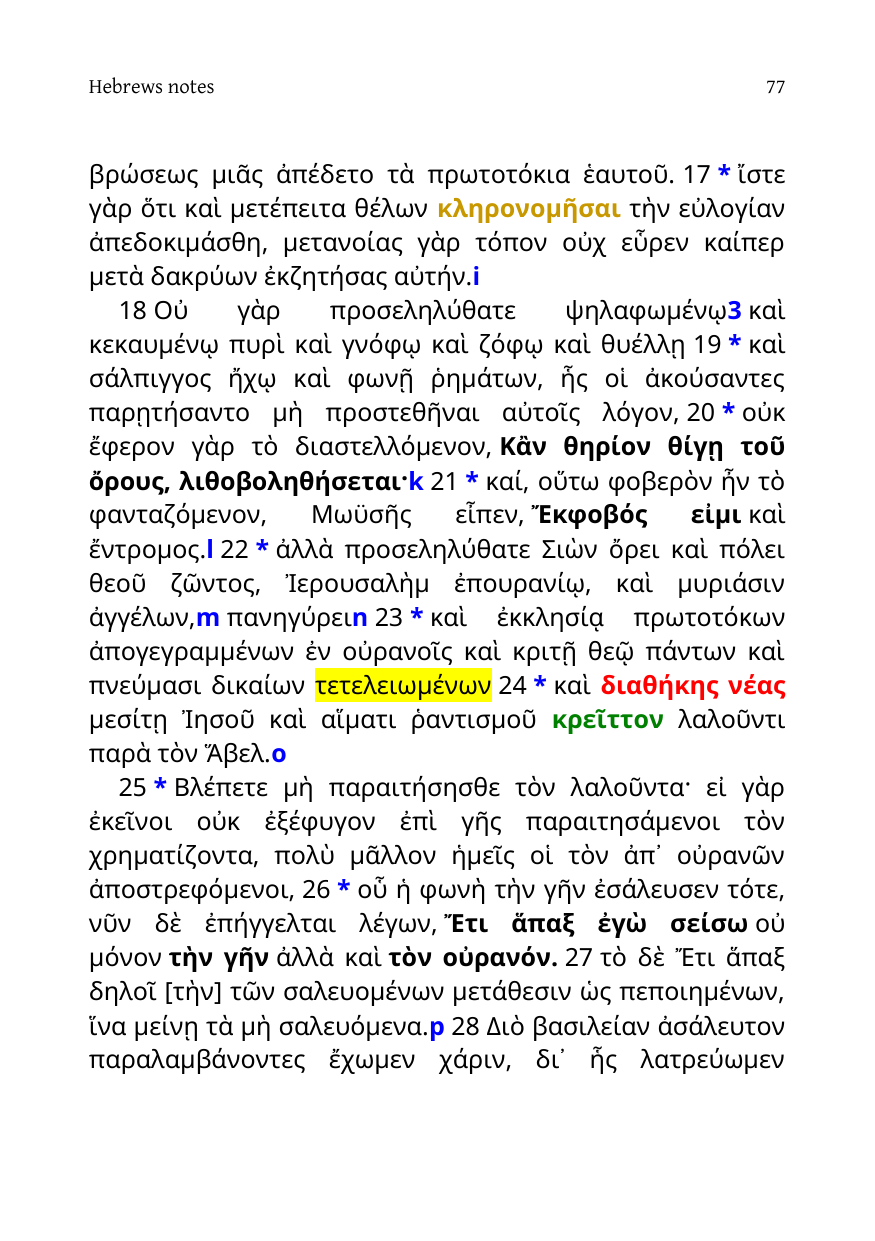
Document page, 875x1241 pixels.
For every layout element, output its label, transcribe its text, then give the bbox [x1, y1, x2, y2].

text 25 * Βλέπετε μὴ παραιτήσησθε τὸν λαλοῦντα· εἰ γὰρ ἐκεῖνοι οὐκ ἐξέφυγον ἐπὶ γῆς παραιτησάμενοι τὸν χρηματίζοντα, πολὺ μᾶλλον ἡμεῖς οἱ τὸν ἀπ᾽ οὐρανῶν ἀποστρεφόμενοι, 26 * οὗ ἡ φωνὴ τὴν γῆν ἐσάλευσεν τότε, νῦν δὲ ἐπήγγελται λέγων, Ἔτι ἅπαξ ἐγὼ σείσω οὐ μόνον τὴν γῆν ἀλλὰ καὶ τὸν οὐρανόν. 27 τὸ δὲ Ἔτι ἅπαξ δηλοῖ [τὴν] τῶν σαλευομένων μετάθεσιν ὡς πεποιημένων, ἵνα μείνῃ τὰ μὴ σαλευόμενα.p 28 Διὸ βασιλείαν ἀσάλευτον παραλαμβάνοντες ἔχωμεν χάριν, δι᾽ ἧς λατρεύωμεν [89, 770, 785, 1076]
text βρώσεως μιᾶς ἀπέδετο τὰ πρωτοτόκια ἑαυτοῦ. 17 * ἴστε γὰρ ὅτι καὶ μετέπειτα θέλων κληρονομῆσαι τὴν εὐλογίαν ἀπεδοκιμάσθη, μετανοίας γὰρ τόπον οὐχ εὗρεν καίπερ μετὰ δακρύων ἐκζητήσας αὐτήν.i [89, 157, 785, 293]
text 18 Οὐ γὰρ προσεληλύθατε ψηλαφωμένῳ3 καὶ κεκαυμένῳ πυρὶ καὶ γνόφῳ καὶ ζόφῳ καὶ θυέλλῃ 19 * καὶ σάλπιγγος ἤχῳ καὶ φωνῇ ῥημάτων, ἧς οἱ ἀκούσαντες παρῃτήσαντο μὴ προστεθῆναι αὐτοῖς λόγον, 20 * οὐκ ἔφερον γὰρ τὸ διαστελλόμενον, Κἂν θηρίον θίγῃ τοῦ ὄρους, λιθοβοληθήσεται·k 21 * καί, οὕτω φοβερὸν ἦν τὸ φανταζόμενον, Μωϋσῆς εἶπεν, Ἔκφοβός εἰμι καὶ ἔντρομος.l 22 * ἀλλὰ προσεληλύθατε Σιὼν ὄρει καὶ πόλει θεοῦ ζῶντος, Ἰερουσαλὴμ ἐπουρανίῳ, καὶ μυριάσιν ἀγγέλων,m πανηγύρειn 23 * καὶ ἐκκλησίᾳ πρωτοτόκων ἀπογεγραμμένων ἐν οὐρανοῖς καὶ κριτῇ θεῷ πάντων καὶ πνεύμασι δικαίων τετελειωμένων 24 * καὶ διαθήκης νέας μεσίτῃ Ἰησοῦ καὶ αἵματι ῥαντισμοῦ κρεῖττον λαλοῦντι παρὰ τὸν Ἅβελ.o [89, 293, 785, 770]
